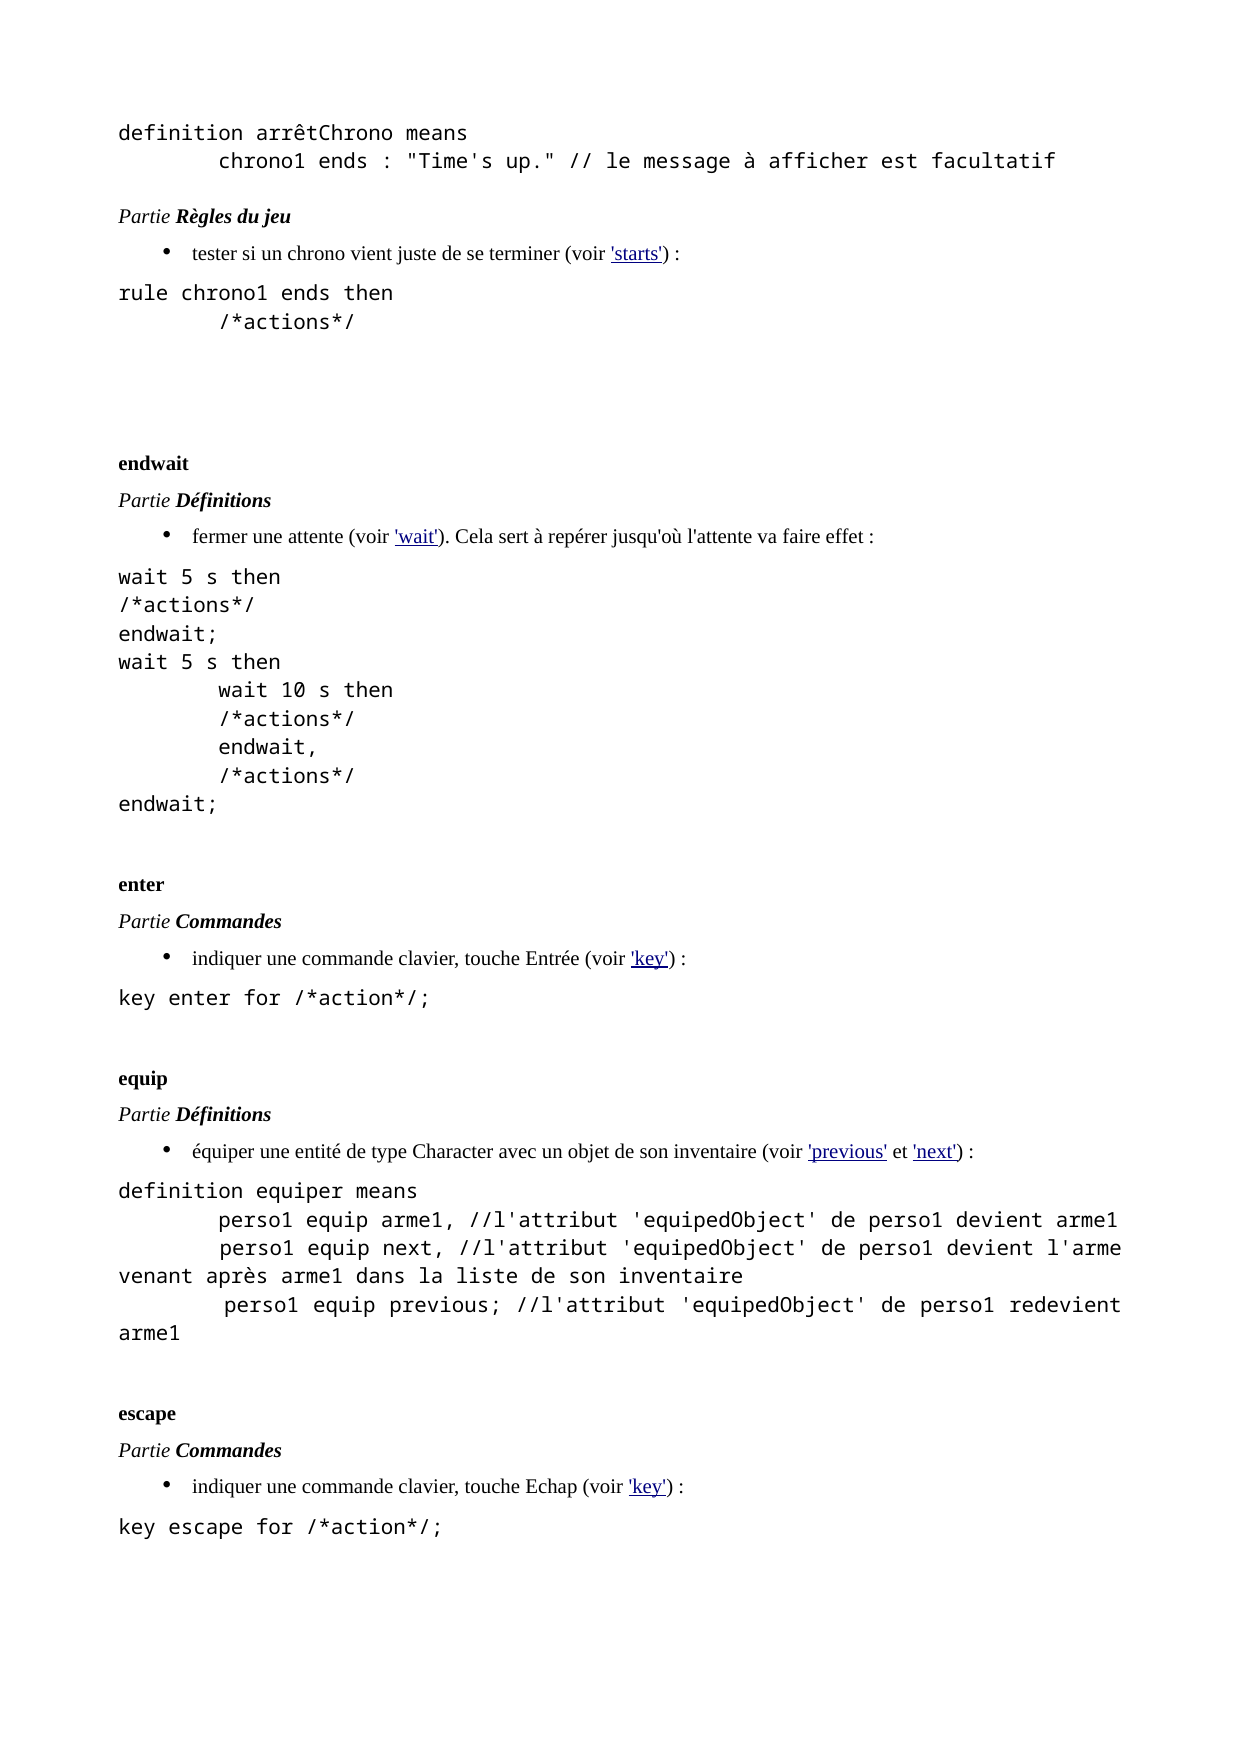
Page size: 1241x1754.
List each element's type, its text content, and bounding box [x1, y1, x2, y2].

text endwait; [118, 619, 1122, 647]
subtitle enter [118, 872, 1122, 896]
text endwait; [118, 789, 1122, 818]
text Partie Définitions [118, 488, 1122, 512]
text rule chrono1 ends then [118, 278, 1122, 307]
text /*actions*/ [118, 307, 1122, 335]
list indiquer une commande clavier, touche Entrée (voir 'key') : [162, 945, 1122, 970]
text Partie Règles du jeu [118, 204, 1122, 228]
list indiquer une commande clavier, touche Echap (voir 'key') : [162, 1474, 1122, 1499]
text perso1 equip previous; //l'attribut 'equipedObject' de perso1 redevient arme1 [118, 1290, 1122, 1347]
text /*actions*/ [118, 761, 1122, 789]
text key enter for /*action*/; [118, 983, 1122, 1011]
text definition equiper means [118, 1176, 1122, 1205]
text perso1 equip arme1, //l'attribut 'equipedObject' de perso1 devient arme1 [118, 1205, 1122, 1233]
list équiper une entité de type Character avec un objet de son inventaire (voir 'previous' et 'next') : [162, 1139, 1122, 1164]
list fermer une attente (voir 'wait'). Cela sert à repérer jusqu'où l'attente va faire effet : [162, 524, 1122, 549]
text /*actions*/ [118, 704, 1122, 732]
text Partie Définitions [118, 1102, 1122, 1126]
subtitle endwait [118, 451, 1122, 475]
text key escape for /*action*/; [118, 1512, 1122, 1540]
subtitle equip [118, 1066, 1122, 1090]
subtitle escape [118, 1401, 1122, 1425]
text definition arrêtChrono means [118, 118, 1122, 147]
text Partie Commandes [118, 1438, 1122, 1462]
text endwait, [118, 732, 1122, 761]
text wait 10 s then [118, 676, 1122, 704]
text wait 5 s then [118, 562, 1122, 590]
list tester si un chrono vient juste de se terminer (voir 'starts') : [162, 241, 1122, 266]
text Partie Commandes [118, 909, 1122, 933]
text /*actions*/ [118, 590, 1122, 619]
text chrono1 ends : "Time's up." // le message à afficher est facultatif [118, 147, 1122, 175]
text perso1 equip next, //l'attribut 'equipedObject' de perso1 devient l'arme venant après arme1 dans la liste de son inventaire [118, 1233, 1122, 1290]
text wait 5 s then [118, 647, 1122, 676]
